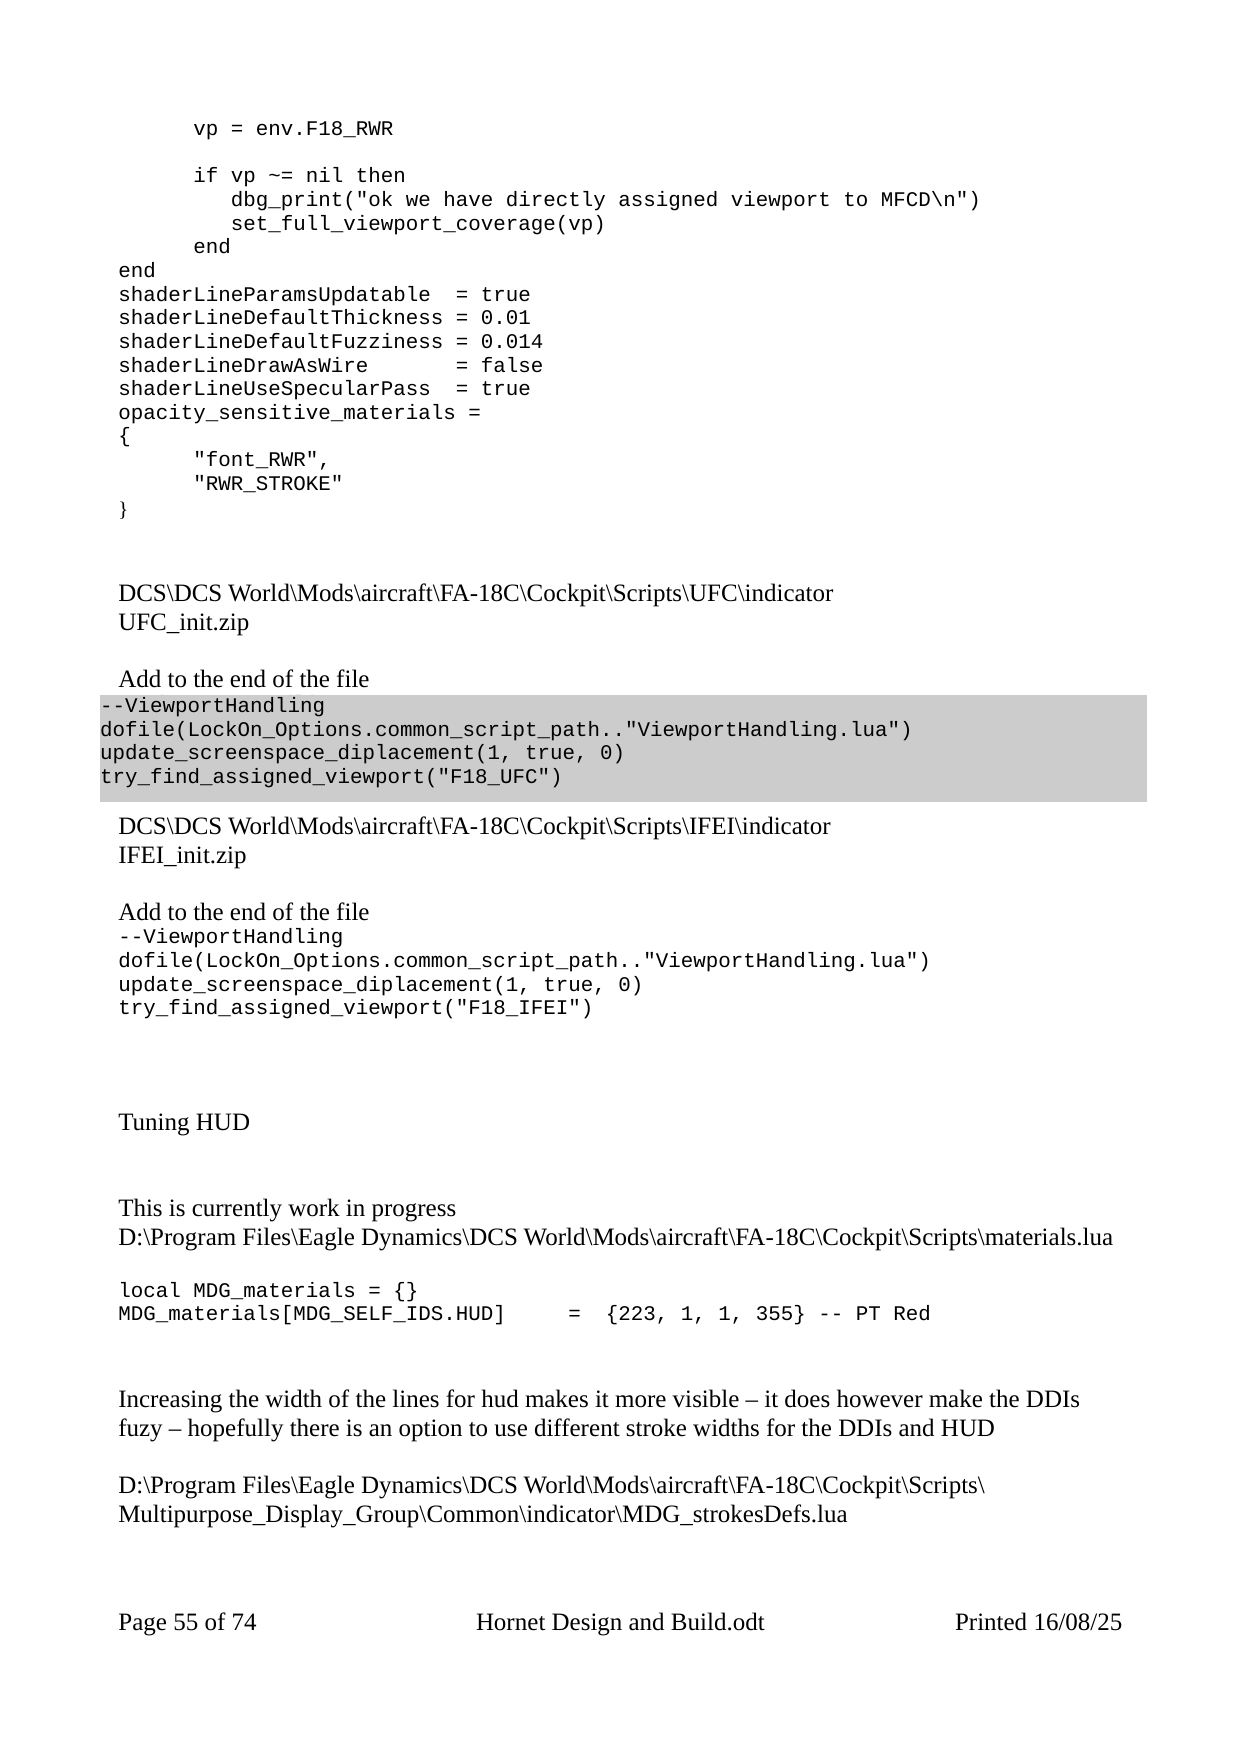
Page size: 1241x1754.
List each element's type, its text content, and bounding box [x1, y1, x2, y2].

text This is currently work in progress [118, 1193, 1122, 1222]
text DCS\DCS World\Mods\aircraft\FA-18C\Cockpit\Scripts\UFC\indicator [118, 578, 1122, 607]
text end [118, 236, 1122, 260]
text Add to the end of the file [118, 897, 1122, 926]
text dbg_print("ok we have directly assigned viewport to MFCD\n") [118, 189, 1122, 213]
text D:\Program Files\Eagle Dynamics\DCS World\Mods\aircraft\FA-18C\Cockpit\Scripts\materials.lua [118, 1222, 1122, 1251]
text dofile(LockOn_Options.common_script_path.."ViewportHandling.lua") [118, 950, 1122, 973]
text update_screenspace_diplacement(1, true, 0) [118, 973, 1122, 997]
text Add to the end of the file [118, 664, 1122, 693]
text try_find_assigned_viewport("F18_IFEI") [118, 997, 1122, 1021]
text UFC_init.zip [118, 607, 1122, 636]
text IFEI_init.zip [118, 840, 1122, 869]
text shaderLineDrawAsWire = false [118, 354, 1122, 378]
text MDG_materials[MDG_SELF_IDS.HUD] = {223, 1, 1, 355} -- PT Red [118, 1303, 1122, 1327]
text shaderLineDefaultFuzziness = 0.014 [118, 331, 1122, 354]
text DCS\DCS World\Mods\aircraft\FA-18C\Cockpit\Scripts\IFEI\indicator [118, 811, 1122, 840]
text opacity_sensitive_materials = [118, 402, 1122, 426]
text "RWR_STROKE" [118, 473, 1122, 496]
text shaderLineDefaultThickness = 0.01 [118, 307, 1122, 331]
text "font_RWR", [118, 449, 1122, 473]
text } [118, 496, 1122, 521]
text shaderLineParamsUpdatable = true [118, 284, 1122, 307]
text if vp ~= nil then [118, 165, 1122, 189]
text end [118, 260, 1122, 284]
text shaderLineUseSpecularPass = true [118, 378, 1122, 402]
text local MDG_materials = {} [118, 1279, 1122, 1303]
text --ViewportHandling [118, 926, 1122, 950]
text vp = env.F18_RWR [118, 118, 1122, 142]
text set_full_viewport_coverage(vp) [118, 213, 1122, 236]
text Tuning HUD [118, 1107, 1122, 1136]
text D:\Program Files\Eagle Dynamics\DCS World\Mods\aircraft\FA-18C\Cockpit\Scripts\Multipurpose_Display_Group\Common\indicator\MDG_strokesDefs.lua [118, 1471, 1122, 1528]
text Increasing the width of the lines for hud makes it more visible – it does however make the DDIs fuzy – hopefully there is an option to use different stroke widths for the DDIs and HUD [118, 1384, 1122, 1442]
text { [118, 426, 1122, 449]
